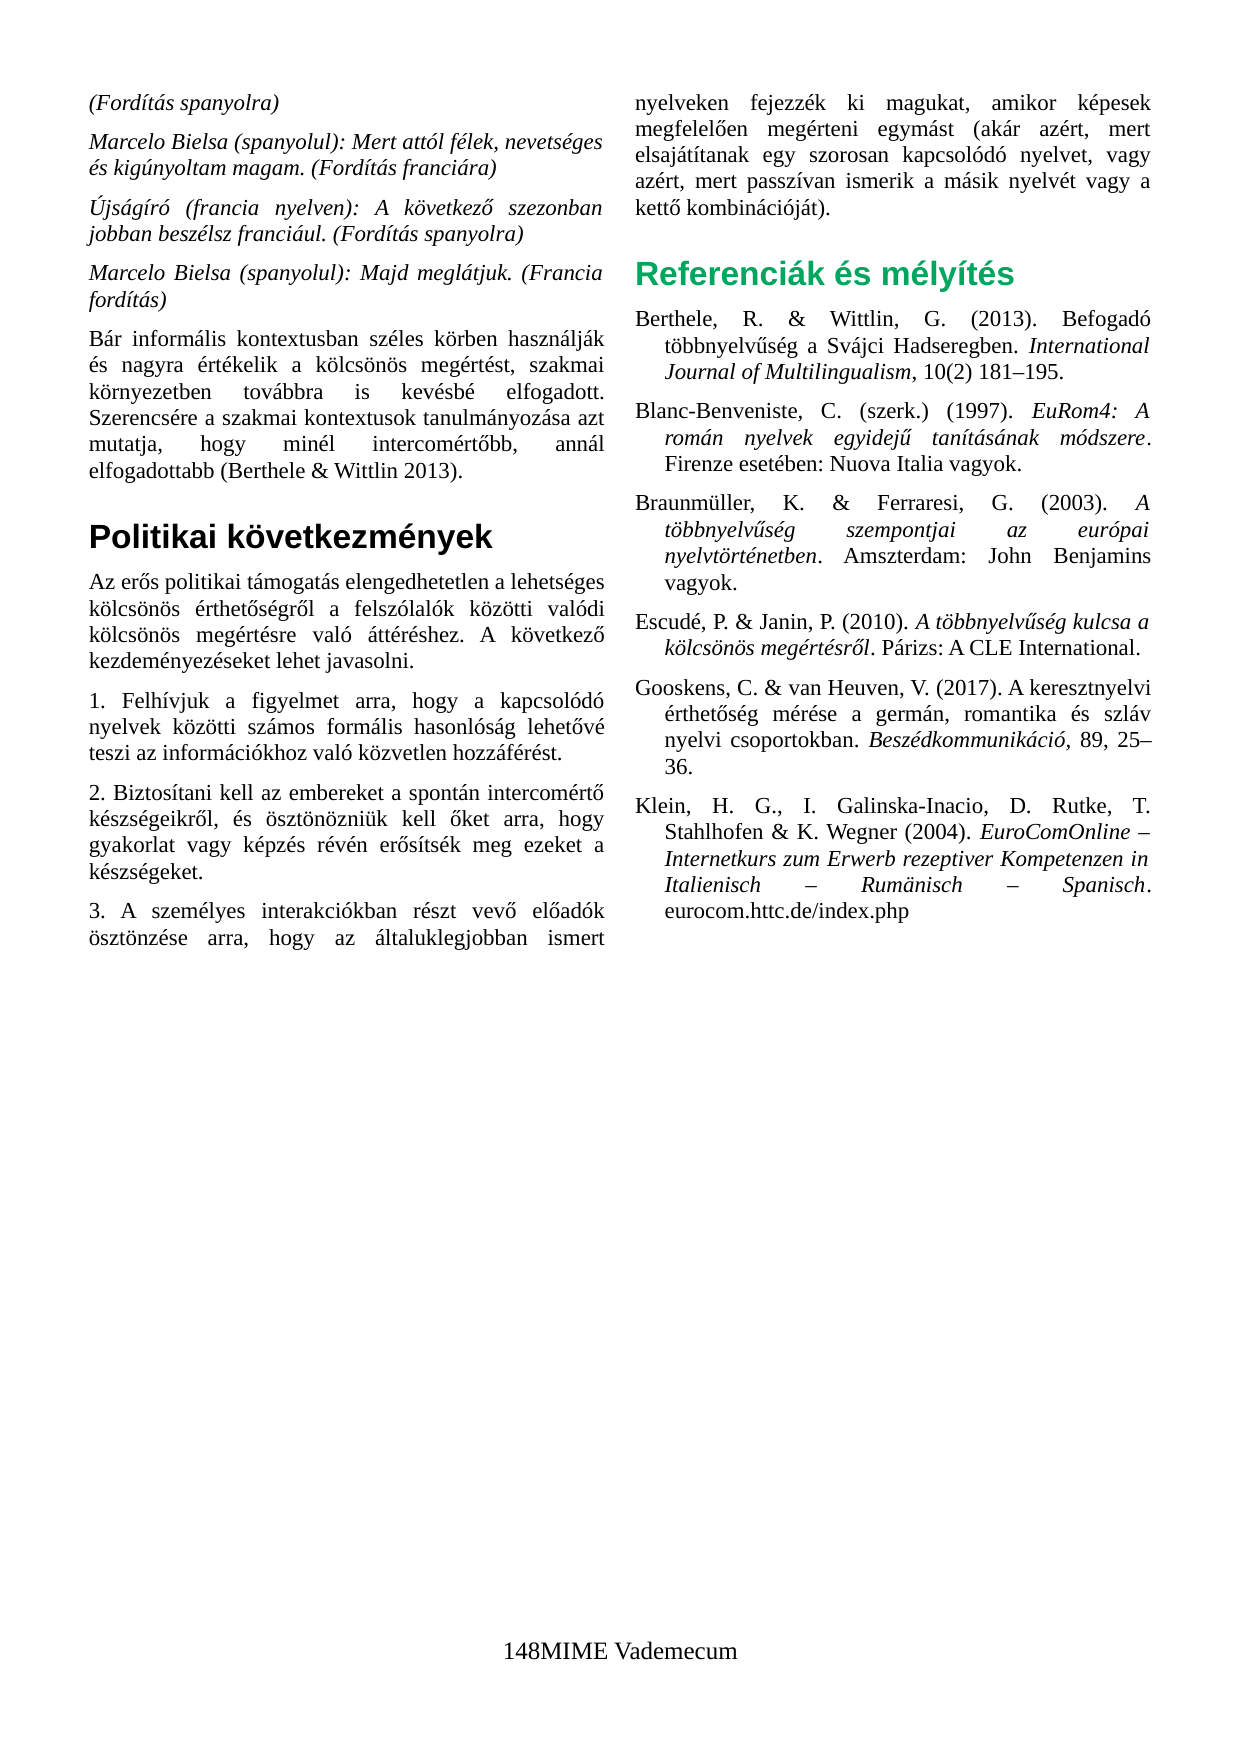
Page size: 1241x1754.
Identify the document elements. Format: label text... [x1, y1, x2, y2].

text Braunmüller, K. & Ferraresi, G. (2003). A többnyelvűség szempontjai az európai nyelvtörténetben. Amszterdam: John Benjamins vagyok. [635, 489, 1152, 595]
text Berthele, R. & Wittlin, G. (2013). Befogadó többnyelvűség a Svájci Hadseregben. International Journal of Multilingualism, 10(2) 181–195. [635, 305, 1152, 384]
text Escudé, P. & Janin, P. (2010). A többnyelvűség kulcsa a kölcsönös megértésről. Párizs: A CLE International. [635, 608, 1152, 661]
text Marcelo Bielsa (spanyolul): Mert attól félek, nevetséges és kigúnyoltam magam. (Fordítás franciára) [88, 128, 605, 181]
text 1. Felhívjuk a figyelmet arra, hogy a kapcsolódó nyelvek közötti számos formális hasonlóság lehetővé teszi az információkhoz való közvetlen hozzáférést. [88, 687, 605, 766]
text nyelveken fejezzék ki magukat, amikor képesek megfelelően megérteni egymást (akár azért, mert elsajátítanak egy szorosan kapcsolódó nyelvet, vagy azért, mert passzívan ismerik a másik nyelvét vagy a kettő kombinációját). [635, 88, 1152, 220]
text Gooskens, C. & van Heuven, V. (2017). A keresztnyelvi érthetőség mérése a germán, romantika és szláv nyelvi csoportokban. Beszédkommunikáció, 89, 25–36. [635, 674, 1152, 779]
text Újságíró (francia nyelven): A következő szezonban jobban beszélsz franciául. (Fordítás spanyolra) [88, 194, 605, 246]
text Klein, H. G., I. Galinska-Inacio, D. Rutke, T. Stahlhofen & K. Wegner (2004). EuroComOnline – Internetkurs zum Erwerb rezeptiver Kompetenzen in Italienisch – Rumänisch – Spanisch. eurocom.httc.de/index.php [635, 792, 1152, 924]
text 2. Biztosítani kell az embereket a spontán intercomértő készségeikről, és ösztönözniük kell őket arra, hogy gyakorlat vagy képzés révén erősítsék meg ezeket a készségeket. [88, 779, 605, 884]
text 3. A személyes interakciókban részt vevő előadók ösztönzése arra, hogy az általuklegjobban ismert [88, 897, 605, 950]
text (Fordítás spanyolra) [88, 88, 605, 115]
subtitle Politikai következmények [88, 517, 605, 556]
subtitle Referenciák és mélyítés [635, 254, 1152, 293]
text Marcelo Bielsa (spanyolul): Majd meglátjuk. (Francia fordítás) [88, 259, 605, 312]
text Bár informális kontextusban széles körben használják és nagyra értékelik a kölcsönös megértést, szakmai környezetben továbbra is kevésbé elfogadott. Szerencsére a szakmai kontextusok tanulmányozása azt mutatja, hogy minél intercomértőbb, annál elfogadottabb (Berthele & Wittlin 2013). [88, 325, 605, 483]
text Az erős politikai támogatás elengedhetetlen a lehetséges kölcsönös érthetőségről a felszólalók közötti valódi kölcsönös megértésre való áttéréshez. A következő kezdeményezéseket lehet javasolni. [88, 568, 605, 674]
text Blanc-Benveniste, C. (szerk.) (1997). EuRom4: A román nyelvek egyidejű tanításának módszere. Firenze esetében: Nuova Italia vagyok. [635, 397, 1152, 476]
